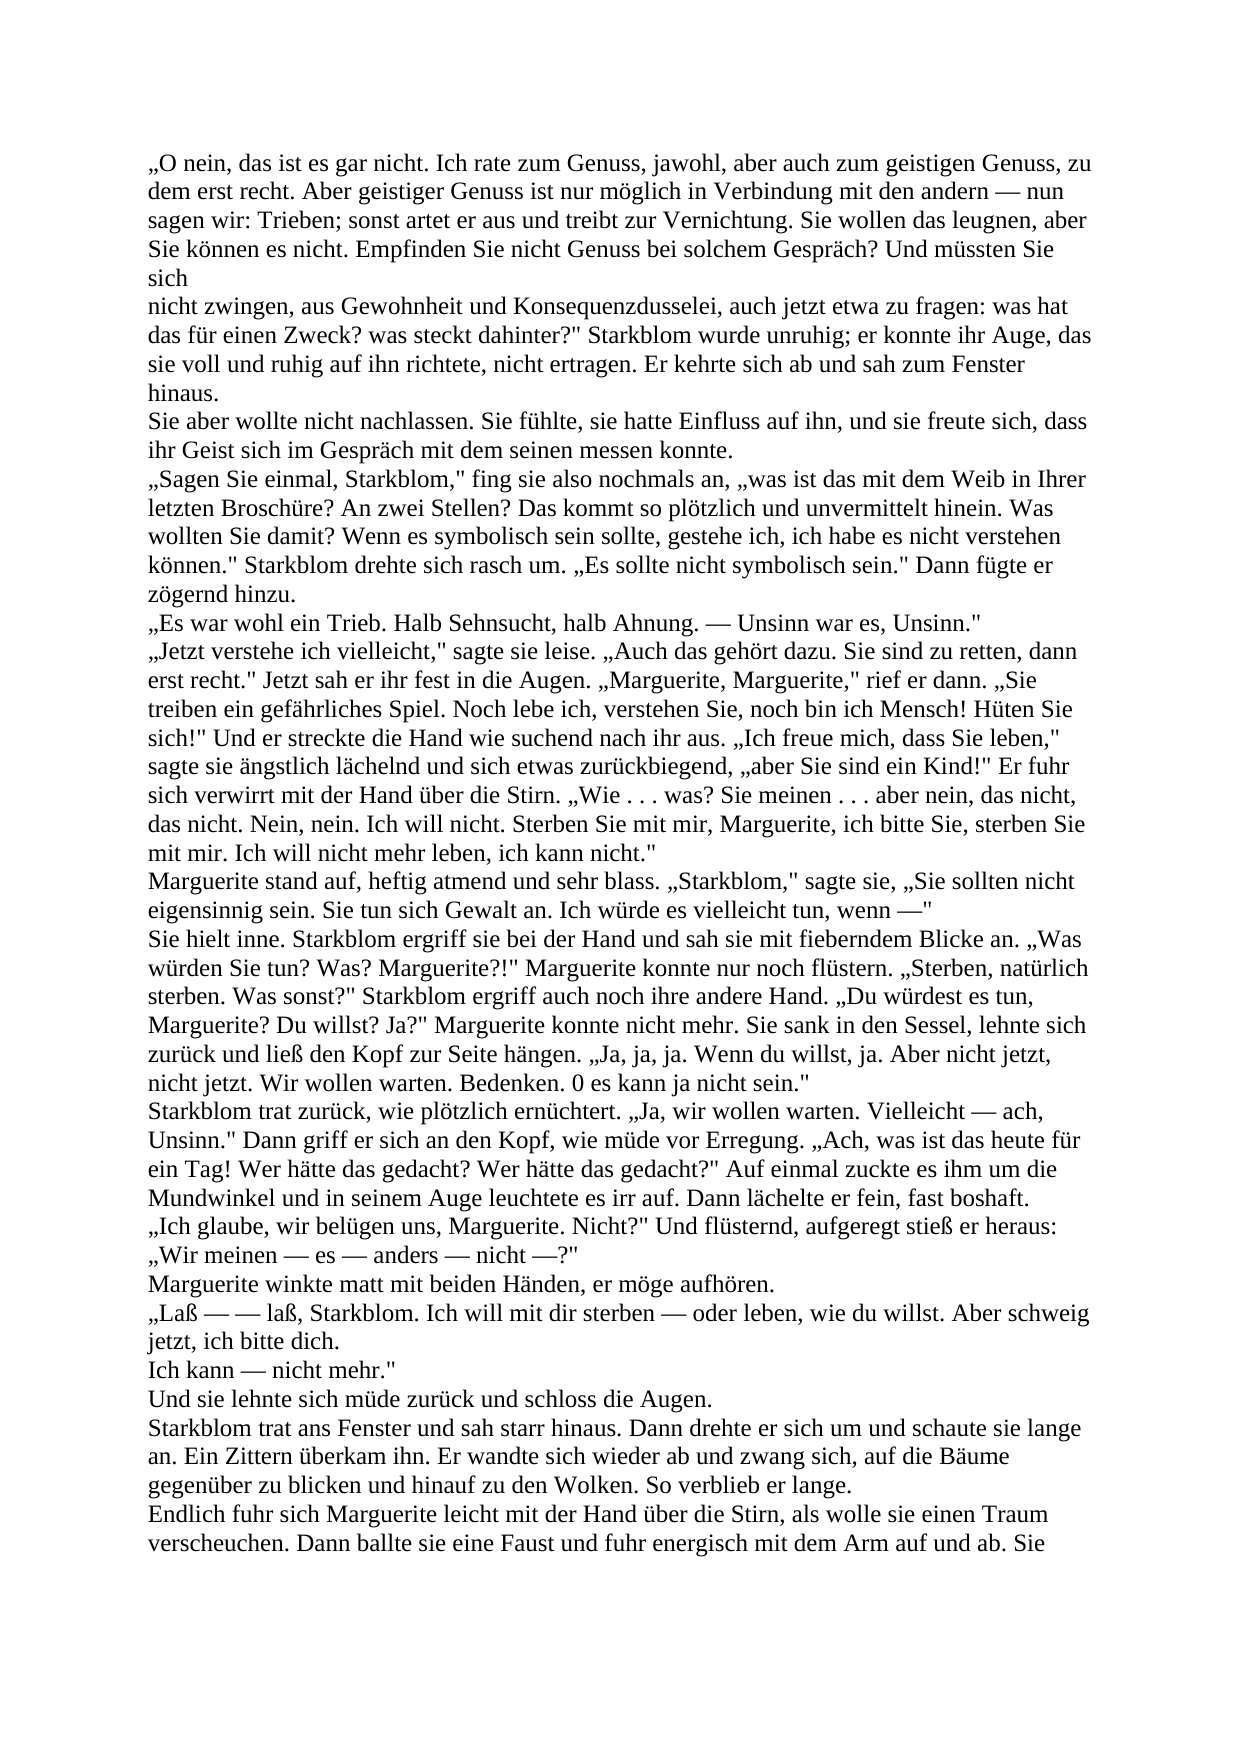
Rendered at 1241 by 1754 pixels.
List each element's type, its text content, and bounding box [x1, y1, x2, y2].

text „Sagen Sie einmal, Starkblom," fing sie also nochmals an, „was ist das mit dem Weib in Ihrer [148, 464, 1093, 493]
text Sie aber wollte nicht nachlassen. Sie fühlte, sie hatte Einfluss auf ihn, und sie freute sich, dass [148, 406, 1093, 435]
text wollten Sie damit? Wenn es symbolisch sein sollte, gestehe ich, ich habe es nicht verstehen [148, 521, 1093, 550]
text Sie hielt inne. Starkblom ergriff sie bei der Hand und sah sie mit fieberndem Blicke an. „Was [148, 924, 1093, 953]
text „Wir meinen — es — anders — nicht —?" [148, 1240, 1093, 1269]
text dem erst recht. Aber geistiger Genuss ist nur möglich in Verbindung mit den andern — nun [148, 176, 1093, 205]
text Und sie lehnte sich müde zurück und schloss die Augen. [148, 1384, 1093, 1413]
text Marguerite? Du willst? Ja?" Marguerite konnte nicht mehr. Sie sank in den Sessel, lehnte sich [148, 1010, 1093, 1039]
text sterben. Was sonst?" Starkblom ergriff auch noch ihre andere Hand. „Du würdest es tun, [148, 981, 1093, 1010]
text sich!" Und er streckte die Hand wie suchend nach ihr aus. „Ich freue mich, dass Sie leben," [148, 723, 1093, 751]
text „Jetzt verstehe ich vielleicht," sagte sie leise. „Auch das gehört dazu. Sie sind zu retten, dann [148, 636, 1093, 665]
text Unsinn." Dann griff er sich an den Kopf, wie müde vor Erregung. „Ach, was ist das heute für [148, 1125, 1093, 1154]
text Endlich fuhr sich Marguerite leicht mit der Hand über die Stirn, als wolle sie einen Traum [148, 1499, 1093, 1528]
text sie voll und ruhig auf ihn richtete, nicht ertragen. Er kehrte sich ab und sah zum Fenster hinaus. [148, 349, 1093, 406]
text „Laß — — laß, Starkblom. Ich will mit dir sterben — oder leben, wie du willst. Aber schweig [148, 1298, 1093, 1326]
text nicht zwingen, aus Gewohnheit und Konsequenzdusselei, auch jetzt etwa zu fragen: was hat [148, 291, 1093, 320]
text das für einen Zweck? was steckt dahinter?" Starkblom wurde unruhig; er konnte ihr Auge, das [148, 320, 1093, 349]
text sagte sie ängstlich lächelnd und sich etwas zurückbiegend, „aber Sie sind ein Kind!" Er fuhr [148, 751, 1093, 780]
text können." Starkblom drehte sich rasch um. „Es sollte nicht symbolisch sein." Dann fügte er [148, 550, 1093, 579]
text Marguerite stand auf, heftig atmend und sehr blass. „Starkblom," sagte sie, „Sie sollten nicht [148, 866, 1093, 895]
text ihr Geist sich im Gespräch mit dem seinen messen konnte. [148, 435, 1093, 464]
text sich verwirrt mit der Hand über die Stirn. „Wie . . . was? Sie meinen . . . aber nein, das nicht, [148, 780, 1093, 809]
text jetzt, ich bitte dich. [148, 1326, 1093, 1355]
text Starkblom trat ans Fenster und sah starr hinaus. Dann drehte er sich um und schaute sie lange [148, 1413, 1093, 1441]
text „O nein, das ist es gar nicht. Ich rate zum Genuss, jawohl, aber auch zum geistigen Genuss, zu [148, 148, 1093, 176]
text Marguerite winkte matt mit beiden Händen, er möge aufhören. [148, 1269, 1093, 1298]
text würden Sie tun? Was? Marguerite?!" Marguerite konnte nur noch flüstern. „Sterben, natürlich [148, 953, 1093, 981]
text Mundwinkel und in seinem Auge leuchtete es irr auf. Dann lächelte er fein, fast boshaft. [148, 1183, 1093, 1211]
text „Es war wohl ein Trieb. Halb Sehnsucht, halb Ahnung. — Unsinn war es, Unsinn." [148, 608, 1093, 636]
text mit mir. Ich will nicht mehr leben, ich kann nicht." [148, 838, 1093, 866]
text Starkblom trat zurück, wie plötzlich ernüchtert. „Ja, wir wollen warten. Vielleicht — ach, [148, 1096, 1093, 1125]
text „Ich glaube, wir belügen uns, Marguerite. Nicht?" Und flüsternd, aufgeregt stieß er heraus: [148, 1211, 1093, 1240]
text zögernd hinzu. [148, 579, 1093, 608]
text an. Ein Zittern überkam ihn. Er wandte sich wieder ab und zwang sich, auf die Bäume [148, 1441, 1093, 1470]
text letzten Broschüre? An zwei Stellen? Das kommt so plötzlich und unvermittelt hinein. Was [148, 493, 1093, 521]
text gegenüber zu blicken und hinauf zu den Wolken. So verblieb er lange. [148, 1470, 1093, 1499]
text verscheuchen. Dann ballte sie eine Faust und fuhr energisch mit dem Arm auf und ab. Sie [148, 1528, 1093, 1556]
text eigensinnig sein. Sie tun sich Gewalt an. Ich würde es vielleicht tun, wenn —" [148, 895, 1093, 924]
text erst recht." Jetzt sah er ihr fest in die Augen. „Marguerite, Marguerite," rief er dann. „Sie [148, 665, 1093, 694]
text zurück und ließ den Kopf zur Seite hängen. „Ja, ja, ja. Wenn du willst, ja. Aber nicht jetzt, [148, 1039, 1093, 1068]
text treiben ein gefährliches Spiel. Noch lebe ich, verstehen Sie, noch bin ich Mensch! Hüten Sie [148, 694, 1093, 723]
text nicht jetzt. Wir wollen warten. Bedenken. 0 es kann ja nicht sein." [148, 1068, 1093, 1096]
text ein Tag! Wer hätte das gedacht? Wer hätte das gedacht?" Auf einmal zuckte es ihm um die [148, 1154, 1093, 1183]
text das nicht. Nein, nein. Ich will nicht. Sterben Sie mit mir, Marguerite, ich bitte Sie, sterben Sie [148, 809, 1093, 838]
text Sie können es nicht. Empfinden Sie nicht Genuss bei solchem Gespräch? Und müssten Sie sich [148, 234, 1093, 291]
text Ich kann — nicht mehr." [148, 1355, 1093, 1384]
text sagen wir: Trieben; sonst artet er aus und treibt zur Vernichtung. Sie wollen das leugnen, aber [148, 205, 1093, 234]
